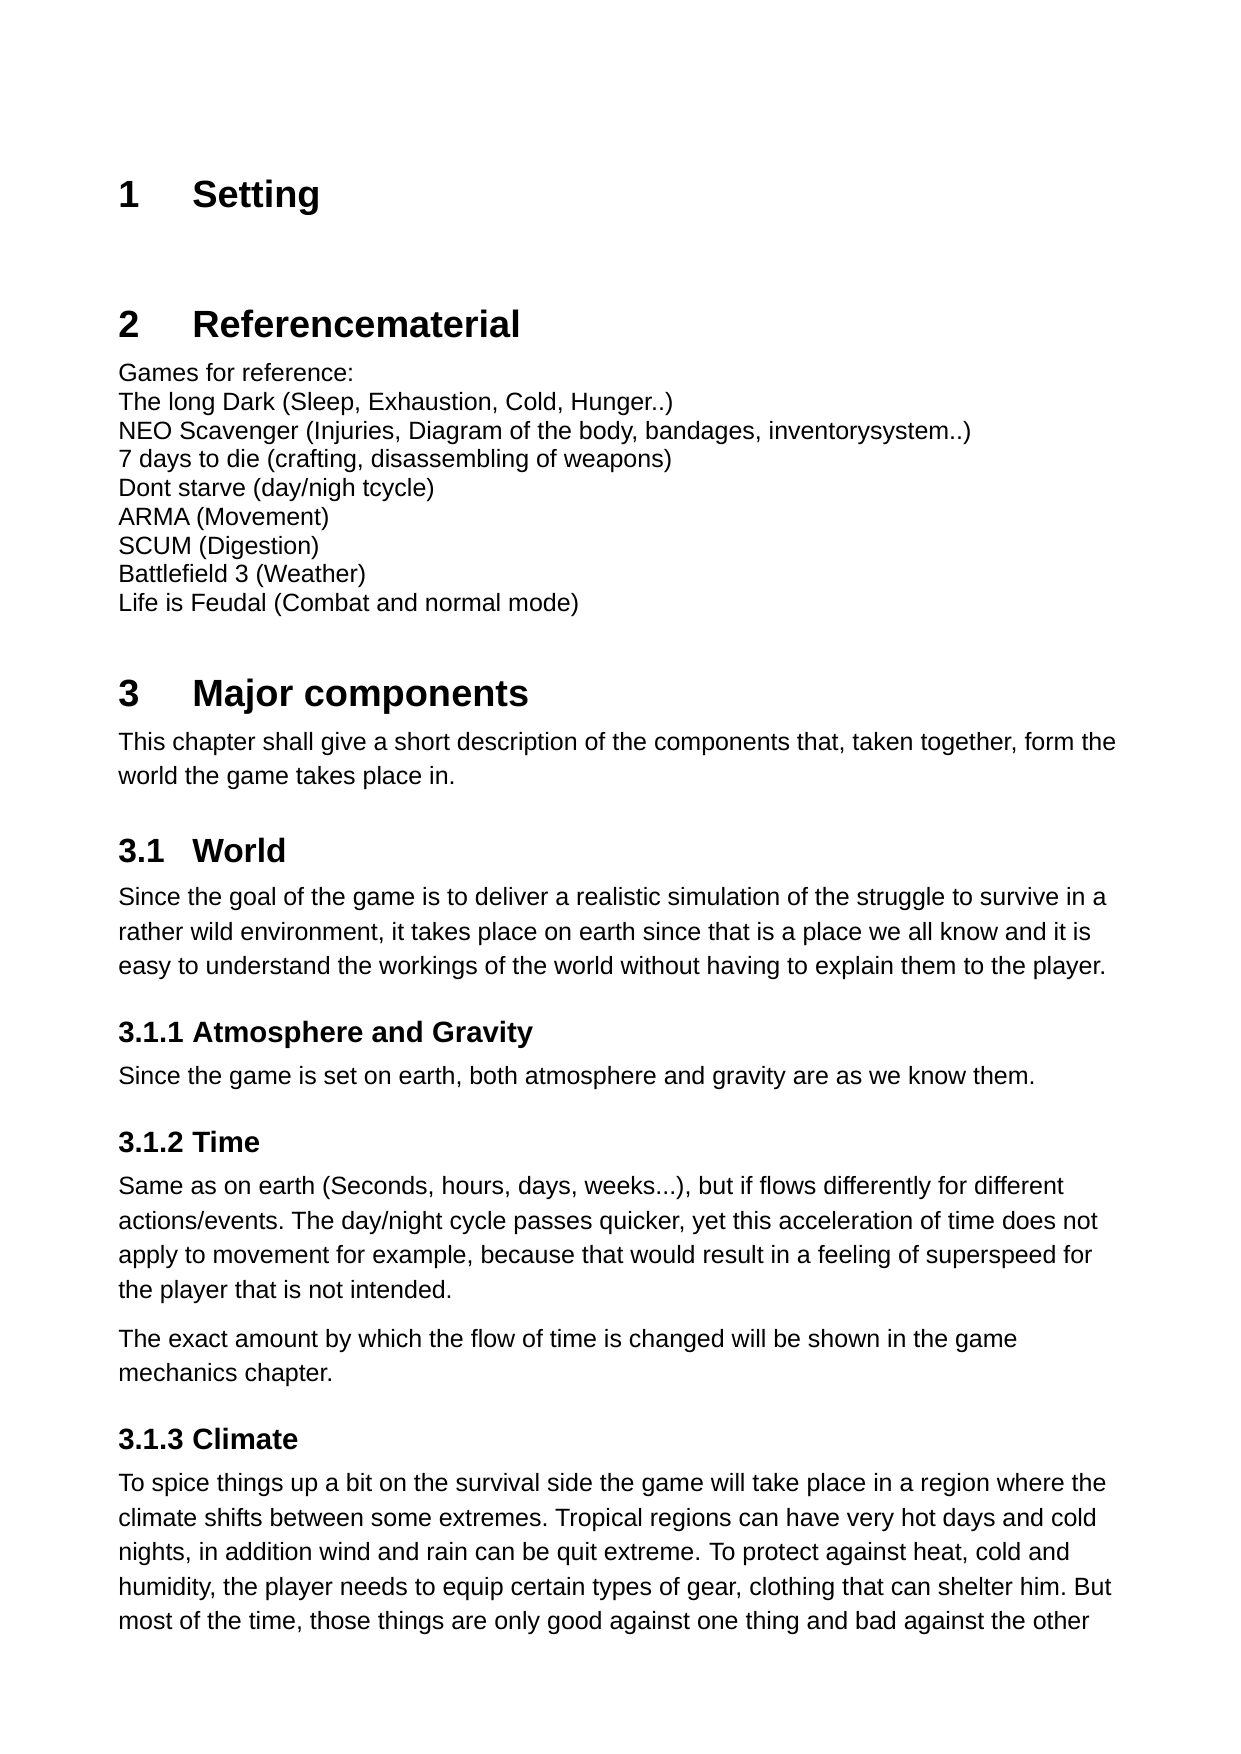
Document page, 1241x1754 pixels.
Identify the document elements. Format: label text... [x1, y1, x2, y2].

text Dont starve (day/nigh tcycle) [118, 473, 1122, 502]
text Life is Feudal (Combat and normal mode) [118, 588, 1122, 617]
text To spice things up a bit on the survival side the game will take place in a region where the climate shifts between some extremes. Tropical regions can have very hot days and cold nights, in addition wind and rain can be quit extreme. To protect against heat, cold and humidity, the player needs to equip certain types of gear, clothing that can shelter him. But most of the time, those things are only good against one thing and bad against the other [118, 1468, 1122, 1635]
text This chapter shall give a short description of the components that, taken together, form the world the game takes place in. [118, 727, 1122, 790]
text The long Dark (Sleep, Exhaustion, Cold, Hunger..) [118, 387, 1122, 416]
subtitle Climate [118, 1422, 1122, 1456]
text Since the game is set on earth, both atmosphere and gravity are as we know them. [118, 1061, 1122, 1090]
text Same as on earth (Seconds, hours, days, weeks...), but if flows differently for different actions/events. The day/night cycle passes quicker, yet this acceleration of time does not apply to movement for example, because that would result in a feeling of superspeed for the player that is not intended. [118, 1171, 1122, 1303]
subtitle Referencematerial [118, 302, 1122, 346]
text Games for reference: [118, 358, 1122, 387]
subtitle Time [118, 1125, 1122, 1159]
text NEO Scavenger (Injuries, Diagram of the body, bandages, inventorysystem..) [118, 416, 1122, 444]
text ARMA (Movement) [118, 502, 1122, 531]
text 7 days to die (crafting, disassembling of weapons) [118, 444, 1122, 473]
subtitle World [118, 831, 1122, 870]
text The exact amount by which the flow of time is changed will be shown in the game mechanics chapter. [118, 1324, 1122, 1387]
subtitle Atmosphere and Gravity [118, 1015, 1122, 1049]
subtitle Major components [118, 671, 1122, 714]
text Since the goal of the game is to deliver a realistic simulation of the struggle to survive in a rather wild environment, it takes place on earth since that is a place we all know and it is easy to understand the workings of the world without having to explain them to the player. [118, 882, 1122, 980]
text Battlefield 3 (Weather) [118, 559, 1122, 588]
subtitle Setting [118, 172, 1122, 216]
text SCUM (Digestion) [118, 531, 1122, 559]
